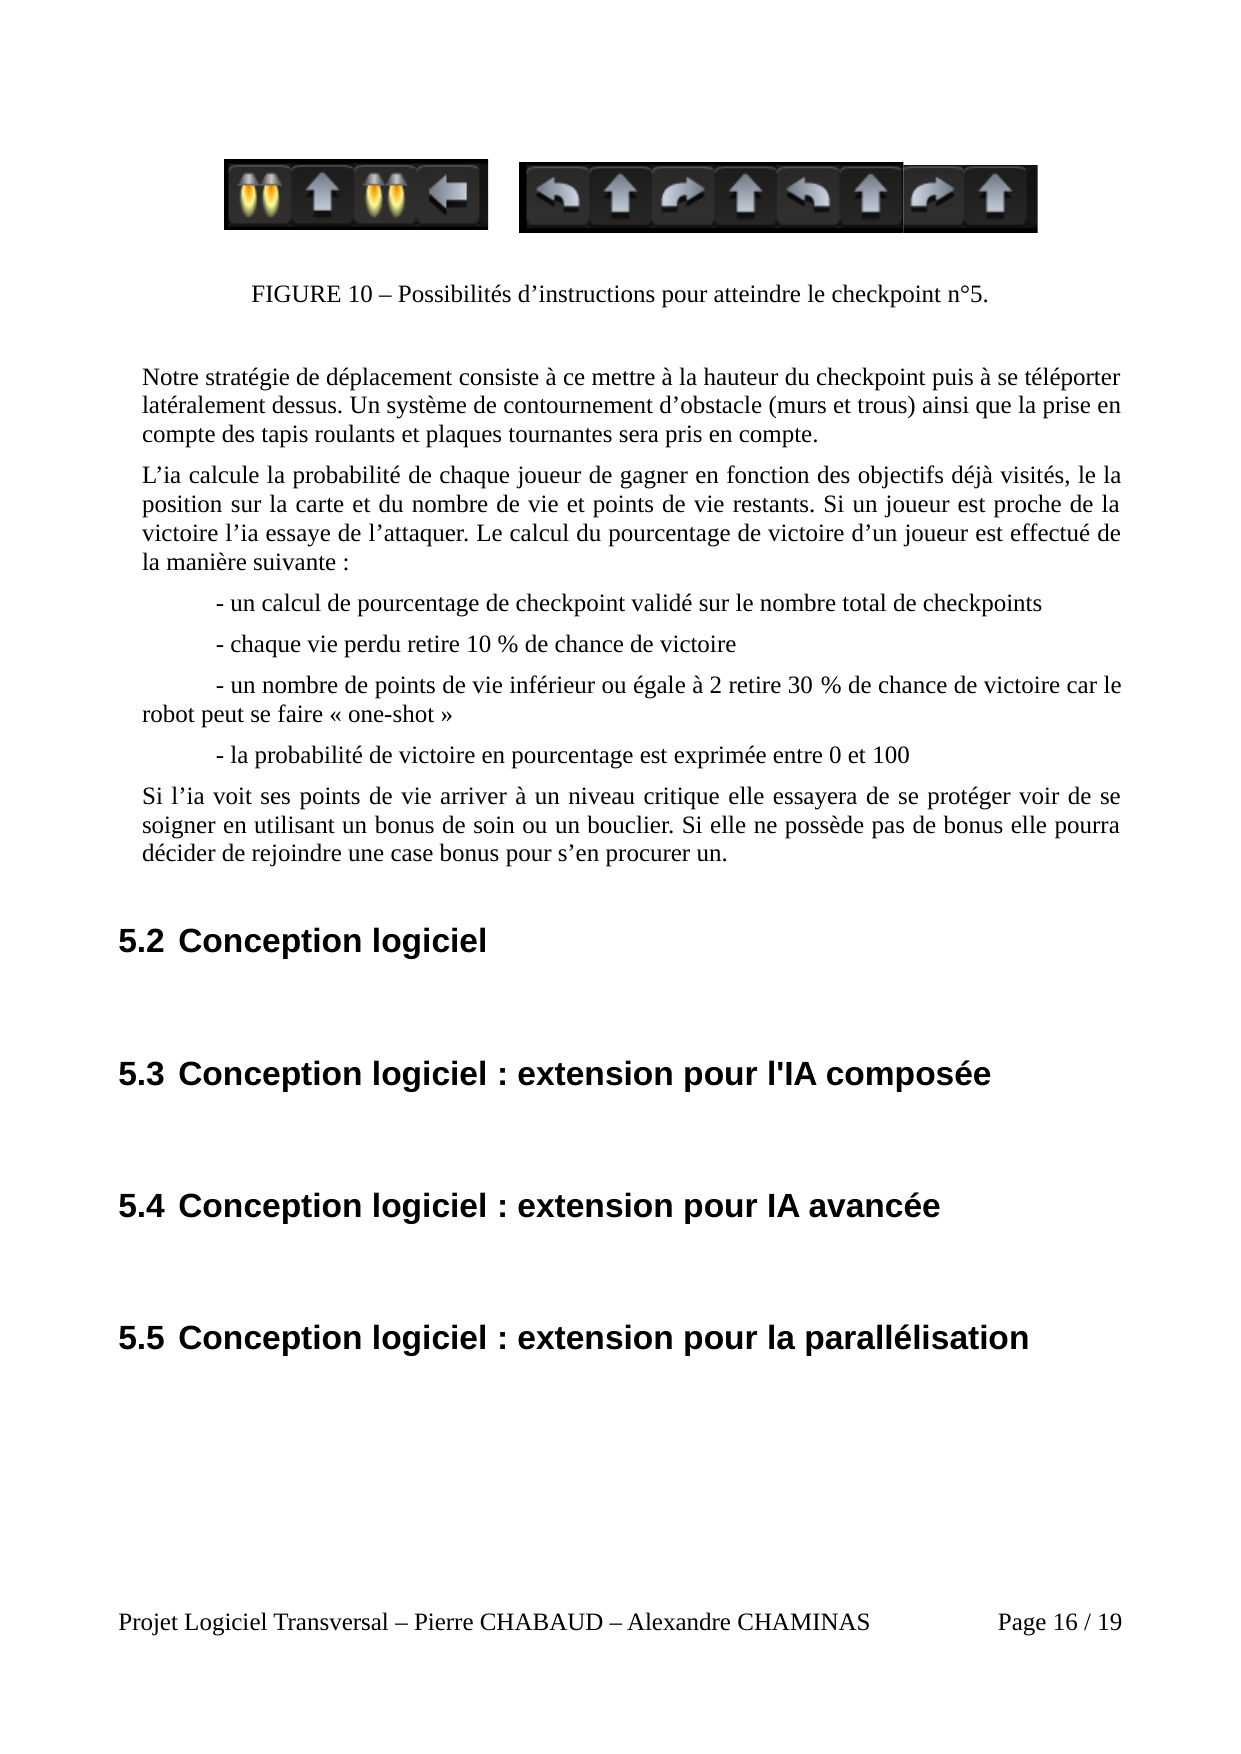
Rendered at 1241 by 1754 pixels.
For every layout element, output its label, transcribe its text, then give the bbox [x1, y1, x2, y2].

picture [224, 159, 489, 230]
text FIGURE 10 – Possibilités d’instructions pour atteindre le checkpoint n°5. [118, 279, 1122, 308]
text - chaque vie perdu retire 10 % de chance de victoire [142, 629, 1122, 658]
picture [519, 162, 1038, 233]
subtitle Conception logiciel [118, 921, 1122, 960]
subtitle Conception logiciel : extension pour IA avancée [118, 1186, 1122, 1224]
subtitle Conception logiciel : extension pour la parallélisation [118, 1318, 1122, 1357]
text - un nombre de points de vie inférieur ou égale à 2 retire 30 % de chance de victoire car le robot peut se faire « one-shot » [142, 670, 1122, 727]
text - la probabilité de victoire en pourcentage est exprimée entre 0 et 100 [142, 740, 1122, 769]
text - un calcul de pourcentage de checkpoint validé sur le nombre total de checkpoints [142, 588, 1122, 616]
text Notre stratégie de déplacement consiste à ce mettre à la hauteur du checkpoint puis à se téléporter latéralement dessus. Un système de contournement d’obstacle (murs et trous) ainsi que la prise en compte des tapis roulants et plaques tournantes sera pris en compte. [142, 362, 1122, 448]
subtitle Conception logiciel : extension pour l'IA composée [118, 1053, 1122, 1092]
text Si l’ia voit ses points de vie arriver à un niveau critique elle essayera de se protéger voir de se soigner en utilisant un bonus de soin ou un bouclier. Si elle ne possède pas de bonus elle pourra décider de rejoindre une case bonus pour s’en procurer un. [142, 781, 1122, 867]
text L’ia calcule la probabilité de chaque joueur de gagner en fonction des objectifs déjà visités, le la position sur la carte et du nombre de vie et points de vie restants. Si un joueur est proche de la victoire l’ia essaye de l’attaquer. Le calcul du pourcentage de victoire d’un joueur est effectué de la manière suivante : [142, 460, 1122, 575]
